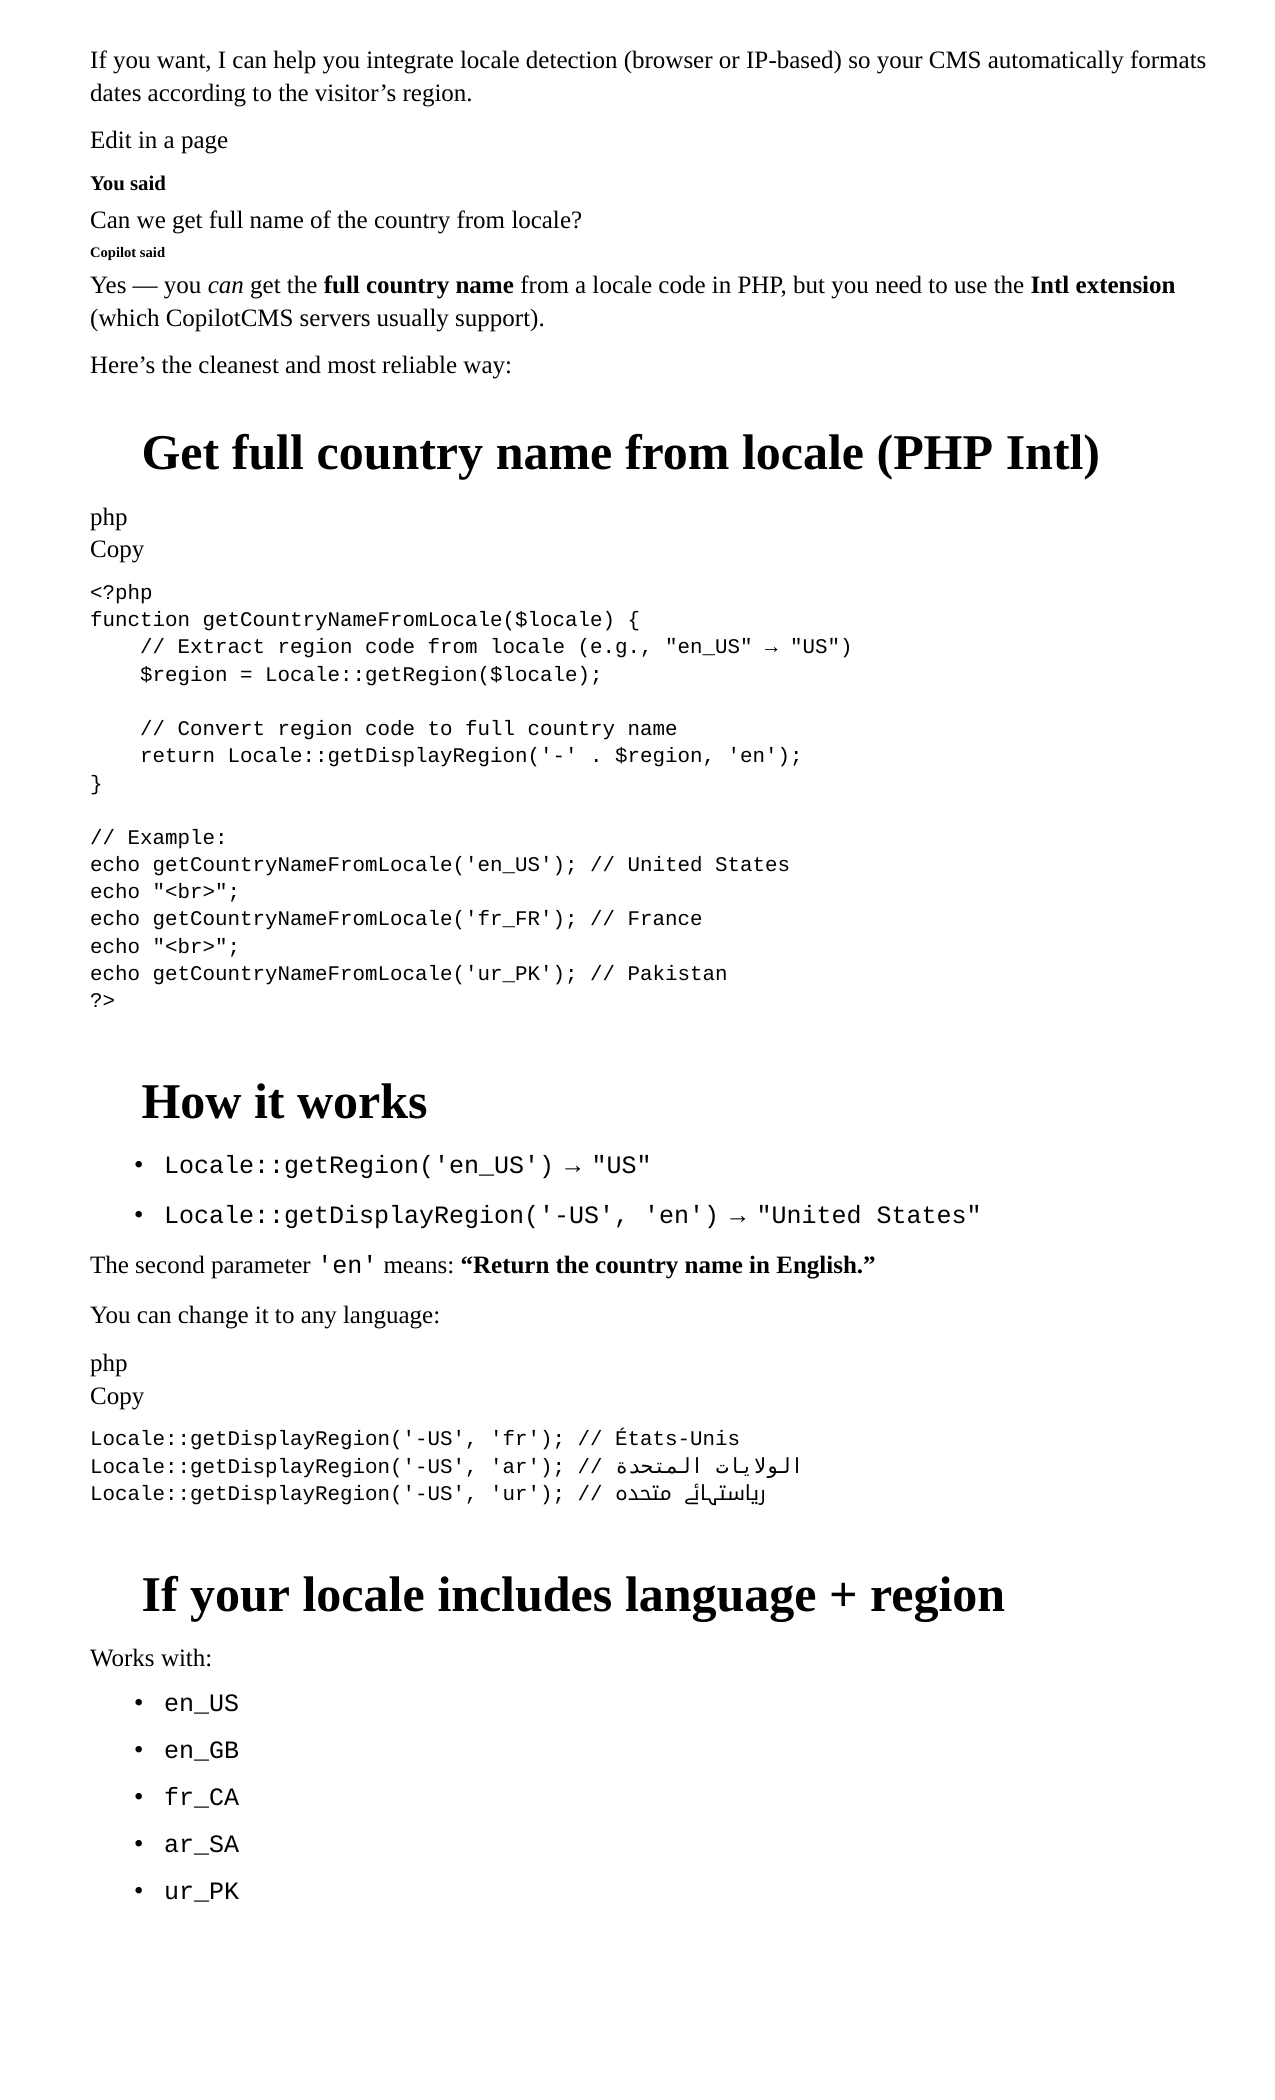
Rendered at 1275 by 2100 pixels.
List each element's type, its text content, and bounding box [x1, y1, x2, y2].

subtitle ✅ How it works [90, 1072, 1230, 1129]
text If you want, I can help you integrate locale detection (browser or IP‑based) so your CMS automatically formats dates according to the visitor’s region. [90, 45, 1230, 107]
list ur_PK [134, 1879, 1230, 1907]
text Copy [90, 534, 1230, 563]
text Works with: [90, 1643, 1230, 1672]
text Can we get full name of the country from locale? [90, 205, 1230, 234]
text $region = Locale::getRegion($locale); [90, 664, 1230, 687]
list en_US [134, 1691, 1230, 1719]
text echo getCountryNameFromLocale('fr_FR'); // France [90, 908, 1230, 932]
text Locale::getDisplayRegion('-US', 'fr'); // États-Unis [90, 1428, 1230, 1452]
list en_GB [134, 1738, 1230, 1766]
list Locale::getDisplayRegion('-US', 'en') → "United States" [134, 1200, 1230, 1231]
text echo "<br>"; [90, 881, 1230, 905]
text Locale::getDisplayRegion('-US', 'ar'); // الولايات المتحدة [90, 1456, 1230, 1479]
text // Extract region code from locale (e.g., "en_US" → "US") [90, 637, 1230, 660]
text ?> [90, 990, 1230, 1014]
text php [90, 1348, 1230, 1377]
text Yes — you can get the full country name from a locale code in PHP, but you need to use the Intl extension (which CopilotCMS servers usually support). [90, 270, 1230, 332]
text echo "<br>"; [90, 936, 1230, 959]
text echo getCountryNameFromLocale('en_US'); // United States [90, 854, 1230, 878]
text } [90, 772, 1230, 796]
text Locale::getDisplayRegion('-US', 'ur'); // ریاستہائے متحدہ [90, 1483, 1230, 1506]
text return Locale::getDisplayRegion('-' . $region, 'en'); [90, 745, 1230, 769]
subtitle ✅ Get full country name from locale (PHP Intl) [90, 423, 1230, 481]
text The second parameter 'en' means: “Return the country name in English.” [90, 1250, 1230, 1281]
subtitle You said [90, 171, 1230, 195]
list ar_SA [134, 1832, 1230, 1860]
subtitle ✅ If your locale includes language + region [90, 1564, 1230, 1622]
text function getCountryNameFromLocale($locale) { [90, 609, 1230, 633]
text // Convert region code to full country name [90, 718, 1230, 742]
list fr_CA [134, 1785, 1230, 1813]
text php [90, 502, 1230, 530]
text <?php [90, 582, 1230, 606]
subtitle Copilot said [90, 244, 1230, 261]
text // Example: [90, 827, 1230, 851]
text echo getCountryNameFromLocale('ur_PK'); // Pakistan [90, 963, 1230, 986]
text Edit in a page [90, 126, 1230, 154]
text Here’s the cleanest and most reliable way: [90, 350, 1230, 379]
list Locale::getRegion('en_US') → "US" [134, 1150, 1230, 1181]
text You can change it to any language: [90, 1300, 1230, 1329]
text Copy [90, 1381, 1230, 1409]
